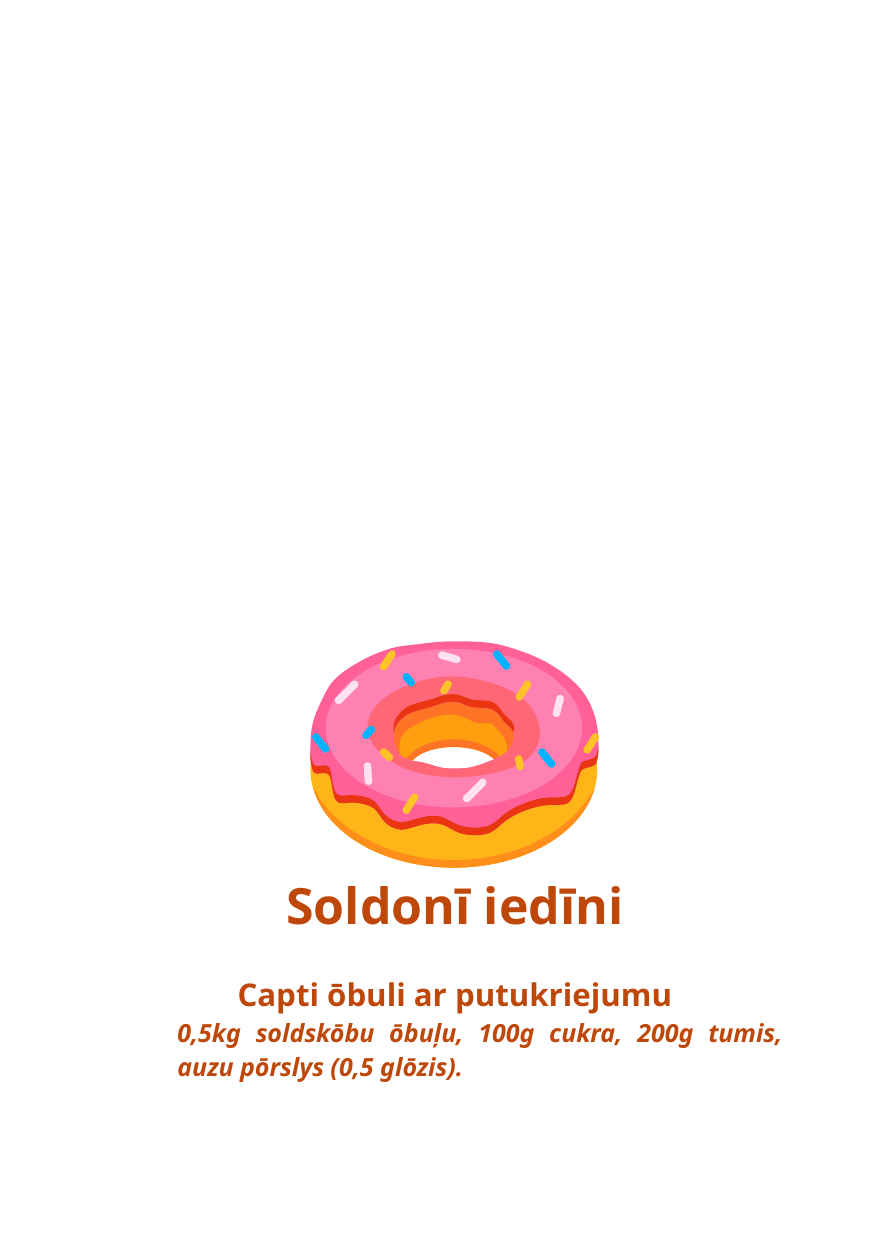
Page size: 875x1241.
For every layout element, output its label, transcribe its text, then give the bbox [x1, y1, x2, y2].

text Capti ōbuli ar putukriejumu [88, 973, 786, 1016]
text 0,5kg soldskōbu ōbuļu, 100g cukra, 200g tumis, auzu pōrslys (0,5 glōzis). [177, 1016, 786, 1084]
text Soldonī iedīni [88, 871, 786, 939]
